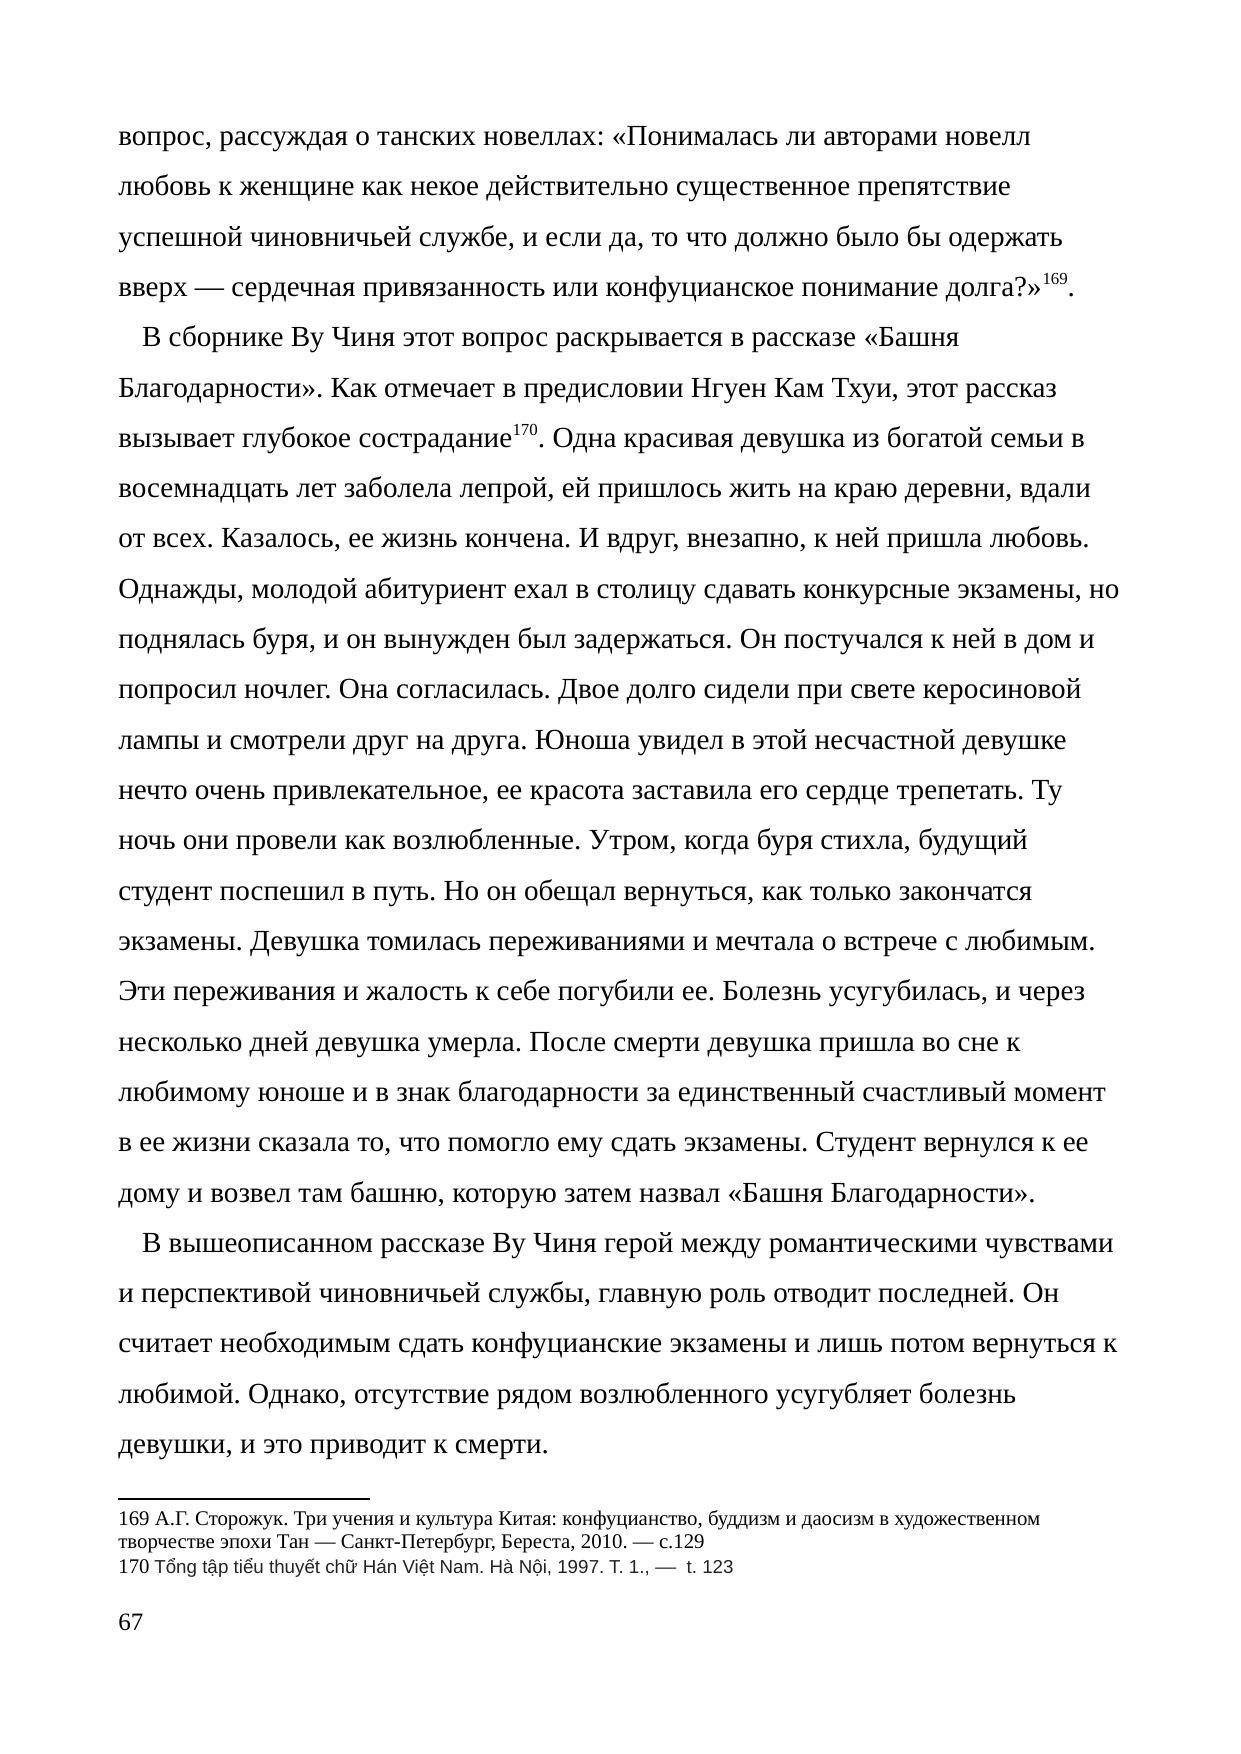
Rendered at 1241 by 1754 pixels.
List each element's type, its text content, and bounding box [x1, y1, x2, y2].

text Tổng tập tiểu thuyết chữ Hán Việt Nam. Hà Nội, 1997. T. 1., — t. 123 [118, 1553, 1122, 1578]
text А.Г. Сторожук. Три учения и культура Китая: конфуцианство, буддизм и даосизм в художественном творчестве эпохи Тан — Санкт-Петербург, Береста, 2010. — с.129 [118, 1505, 1122, 1553]
text В сборнике Ву Чиня этот вопрос раскрывается в рассказе «Башня Благодарности». Как отмечает в предисловии Нгуен Кам Тхуи, этот рассказ вызывает глубокое сострадание. Одна красивая девушка из богатой семьи в восемнадцать лет заболела лепрой, ей пришлось жить на краю деревни, вдали от всех. Казалось, ее жизнь кончена. И вдруг, внезапно, к ней пришла любовь. Однажды, молодой абитуриент ехал в столицу сдавать конкурсные экзамены, но поднялась буря, и он вынужден был задержаться. Он постучался к ней в дом и попросил ночлег. Она согласилась. Двое долго сидели при свете керосиновой лампы и смотрели друг на друга. Юноша увидел в этой несчастной девушке нечто очень привлекательное, ее красота заставила его сердце трепетать. Ту ночь они провели как возлюбленные. Утром, когда буря стихла, будущий студент поспешил в путь. Но он обещал вернуться, как только закончатся экзамены. Девушка томилась переживаниями и мечтала о встрече с любимым. Эти переживания и жалость к себе погубили ее. Болезнь усугубилась, и через несколько дней девушка умерла. После смерти девушка пришла во сне к любимому юноше и в знак благодарности за единственный счастливый момент в ее жизни сказала то, что помогло ему сдать экзамены. Студент вернулся к ее дому и возвел там башню, которую затем назвал «Башня Благодарности». [118, 319, 1122, 1208]
text вопрос, рассуждая о танских новеллах: «Понималась ли авторами новелл любовь к женщине как некое действительно существенное препятствие успешной чиновничьей службе, и если да, то что должно было бы одержать вверх — сердечная привязанность или конфуцианское понимание долга?». [118, 118, 1122, 303]
text В вышеописанном рассказе Ву Чиня герой между романтическими чувствами и перспективой чиновничьей службы, главную роль отводит последней. Он считает необходимым сдать конфуцианские экзамены и лишь потом вернуться к любимой. Однако, отсутствие рядом возлюбленного усугубляет болезнь девушки, и это приводит к смерти. [118, 1225, 1122, 1460]
